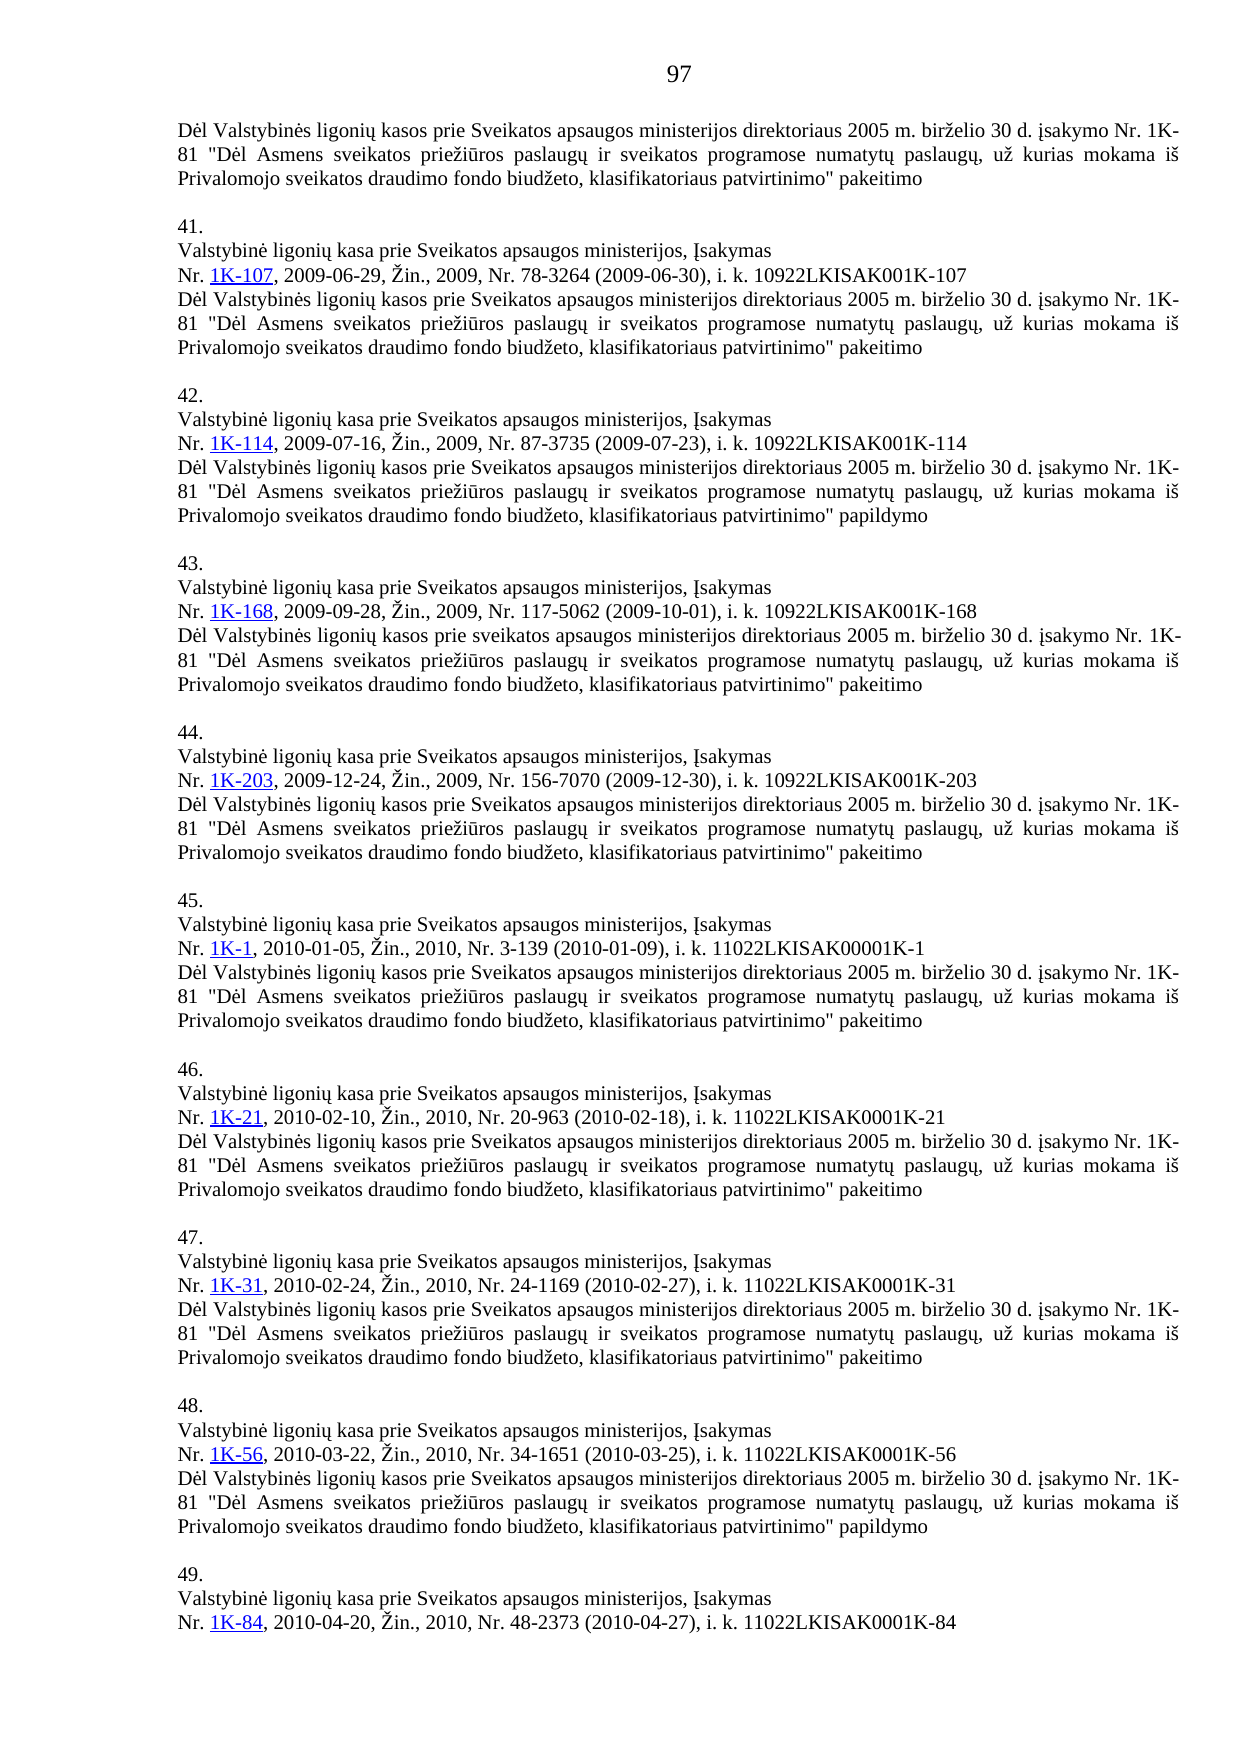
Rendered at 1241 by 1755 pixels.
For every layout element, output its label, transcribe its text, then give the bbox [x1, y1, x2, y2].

text Dėl Valstybinės ligonių kasos prie Sveikatos apsaugos ministerijos direktoriaus 2005 m. birželio 30 d. įsakymo Nr. 1K-81 "Dėl Asmens sveikatos priežiūros paslaugų ir sveikatos programose numatytų paslaugų, už kurias mokama iš Privalomojo sveikatos draudimo fondo biudžeto, klasifikatoriaus patvirtinimo" pakeitimo [177, 1129, 1181, 1201]
text Dėl Valstybinės ligonių kasos prie Sveikatos apsaugos ministerijos direktoriaus 2005 m. birželio 30 d. įsakymo Nr. 1K-81 "Dėl Asmens sveikatos priežiūros paslaugų ir sveikatos programose numatytų paslaugų, už kurias mokama iš Privalomojo sveikatos draudimo fondo biudžeto, klasifikatoriaus patvirtinimo" papildymo [177, 1466, 1181, 1538]
text Valstybinė ligonių kasa prie Sveikatos apsaugos ministerijos, Įsakymas [177, 1081, 1181, 1105]
text Valstybinė ligonių kasa prie Sveikatos apsaugos ministerijos, Įsakymas [177, 575, 1181, 599]
text Nr. 1K-31, 2010-02-24, Žin., 2010, Nr. 24-1169 (2010-02-27), i. k. 11022LKISAK0001K-31 [177, 1273, 1181, 1297]
text 45. [177, 888, 1181, 912]
text Nr. 1K-107, 2009-06-29, Žin., 2009, Nr. 78-3264 (2009-06-30), i. k. 10922LKISAK001K-107 [177, 262, 1181, 287]
text Nr. 1K-84, 2010-04-20, Žin., 2010, Nr. 48-2373 (2010-04-27), i. k. 11022LKISAK0001K-84 [177, 1610, 1181, 1634]
text Dėl Valstybinės ligonių kasos prie sveikatos apsaugos ministerijos direktoriaus 2005 m. birželio 30 d. įsakymo Nr. 1K-81 "Dėl Asmens sveikatos priežiūros paslaugų ir sveikatos programose numatytų paslaugų, už kurias mokama iš Privalomojo sveikatos draudimo fondo biudžeto, klasifikatoriaus patvirtinimo" pakeitimo [177, 623, 1181, 696]
text 42. [177, 383, 1181, 407]
text Valstybinė ligonių kasa prie Sveikatos apsaugos ministerijos, Įsakymas [177, 744, 1181, 768]
text 44. [177, 720, 1181, 744]
text Dėl Valstybinės ligonių kasos prie Sveikatos apsaugos ministerijos direktoriaus 2005 m. birželio 30 d. įsakymo Nr. 1K-81 "Dėl Asmens sveikatos priežiūros paslaugų ir sveikatos programose numatytų paslaugų, už kurias mokama iš Privalomojo sveikatos draudimo fondo biudžeto, klasifikatoriaus patvirtinimo" pakeitimo [177, 960, 1181, 1032]
text Valstybinė ligonių kasa prie Sveikatos apsaugos ministerijos, Įsakymas [177, 1586, 1181, 1610]
text Dėl Valstybinės ligonių kasos prie Sveikatos apsaugos ministerijos direktoriaus 2005 m. birželio 30 d. įsakymo Nr. 1K-81 "Dėl Asmens sveikatos priežiūros paslaugų ir sveikatos programose numatytų paslaugų, už kurias mokama iš Privalomojo sveikatos draudimo fondo biudžeto, klasifikatoriaus patvirtinimo" pakeitimo [177, 118, 1181, 190]
text 43. [177, 551, 1181, 575]
text Nr. 1K-203, 2009-12-24, Žin., 2009, Nr. 156-7070 (2009-12-30), i. k. 10922LKISAK001K-203 [177, 768, 1181, 792]
text Nr. 1K-168, 2009-09-28, Žin., 2009, Nr. 117-5062 (2009-10-01), i. k. 10922LKISAK001K-168 [177, 599, 1181, 623]
text Dėl Valstybinės ligonių kasos prie Sveikatos apsaugos ministerijos direktoriaus 2005 m. birželio 30 d. įsakymo Nr. 1K-81 "Dėl Asmens sveikatos priežiūros paslaugų ir sveikatos programose numatytų paslaugų, už kurias mokama iš Privalomojo sveikatos draudimo fondo biudžeto, klasifikatoriaus patvirtinimo" pakeitimo [177, 792, 1181, 864]
text 41. [177, 214, 1181, 238]
text Valstybinė ligonių kasa prie Sveikatos apsaugos ministerijos, Įsakymas [177, 1249, 1181, 1273]
text Valstybinė ligonių kasa prie Sveikatos apsaugos ministerijos, Įsakymas [177, 238, 1181, 262]
text 47. [177, 1225, 1181, 1249]
text Valstybinė ligonių kasa prie Sveikatos apsaugos ministerijos, Įsakymas [177, 912, 1181, 936]
text Dėl Valstybinės ligonių kasos prie Sveikatos apsaugos ministerijos direktoriaus 2005 m. birželio 30 d. įsakymo Nr. 1K-81 "Dėl Asmens sveikatos priežiūros paslaugų ir sveikatos programose numatytų paslaugų, už kurias mokama iš Privalomojo sveikatos draudimo fondo biudžeto, klasifikatoriaus patvirtinimo" pakeitimo [177, 1297, 1181, 1369]
text Dėl Valstybinės ligonių kasos prie Sveikatos apsaugos ministerijos direktoriaus 2005 m. birželio 30 d. įsakymo Nr. 1K-81 "Dėl Asmens sveikatos priežiūros paslaugų ir sveikatos programose numatytų paslaugų, už kurias mokama iš Privalomojo sveikatos draudimo fondo biudžeto, klasifikatoriaus patvirtinimo" pakeitimo [177, 287, 1181, 359]
text 48. [177, 1393, 1181, 1417]
text Nr. 1K-56, 2010-03-22, Žin., 2010, Nr. 34-1651 (2010-03-25), i. k. 11022LKISAK0001K-56 [177, 1442, 1181, 1466]
text Nr. 1K-21, 2010-02-10, Žin., 2010, Nr. 20-963 (2010-02-18), i. k. 11022LKISAK0001K-21 [177, 1105, 1181, 1129]
text 49. [177, 1562, 1181, 1586]
text 46. [177, 1057, 1181, 1081]
text Nr. 1K-1, 2010-01-05, Žin., 2010, Nr. 3-139 (2010-01-09), i. k. 11022LKISAK00001K-1 [177, 936, 1181, 960]
text Valstybinė ligonių kasa prie Sveikatos apsaugos ministerijos, Įsakymas [177, 407, 1181, 431]
text Dėl Valstybinės ligonių kasos prie Sveikatos apsaugos ministerijos direktoriaus 2005 m. birželio 30 d. įsakymo Nr. 1K-81 "Dėl Asmens sveikatos priežiūros paslaugų ir sveikatos programose numatytų paslaugų, už kurias mokama iš Privalomojo sveikatos draudimo fondo biudžeto, klasifikatoriaus patvirtinimo" papildymo [177, 455, 1181, 527]
text Valstybinė ligonių kasa prie Sveikatos apsaugos ministerijos, Įsakymas [177, 1417, 1181, 1442]
text Nr. 1K-114, 2009-07-16, Žin., 2009, Nr. 87-3735 (2009-07-23), i. k. 10922LKISAK001K-114 [177, 431, 1181, 455]
